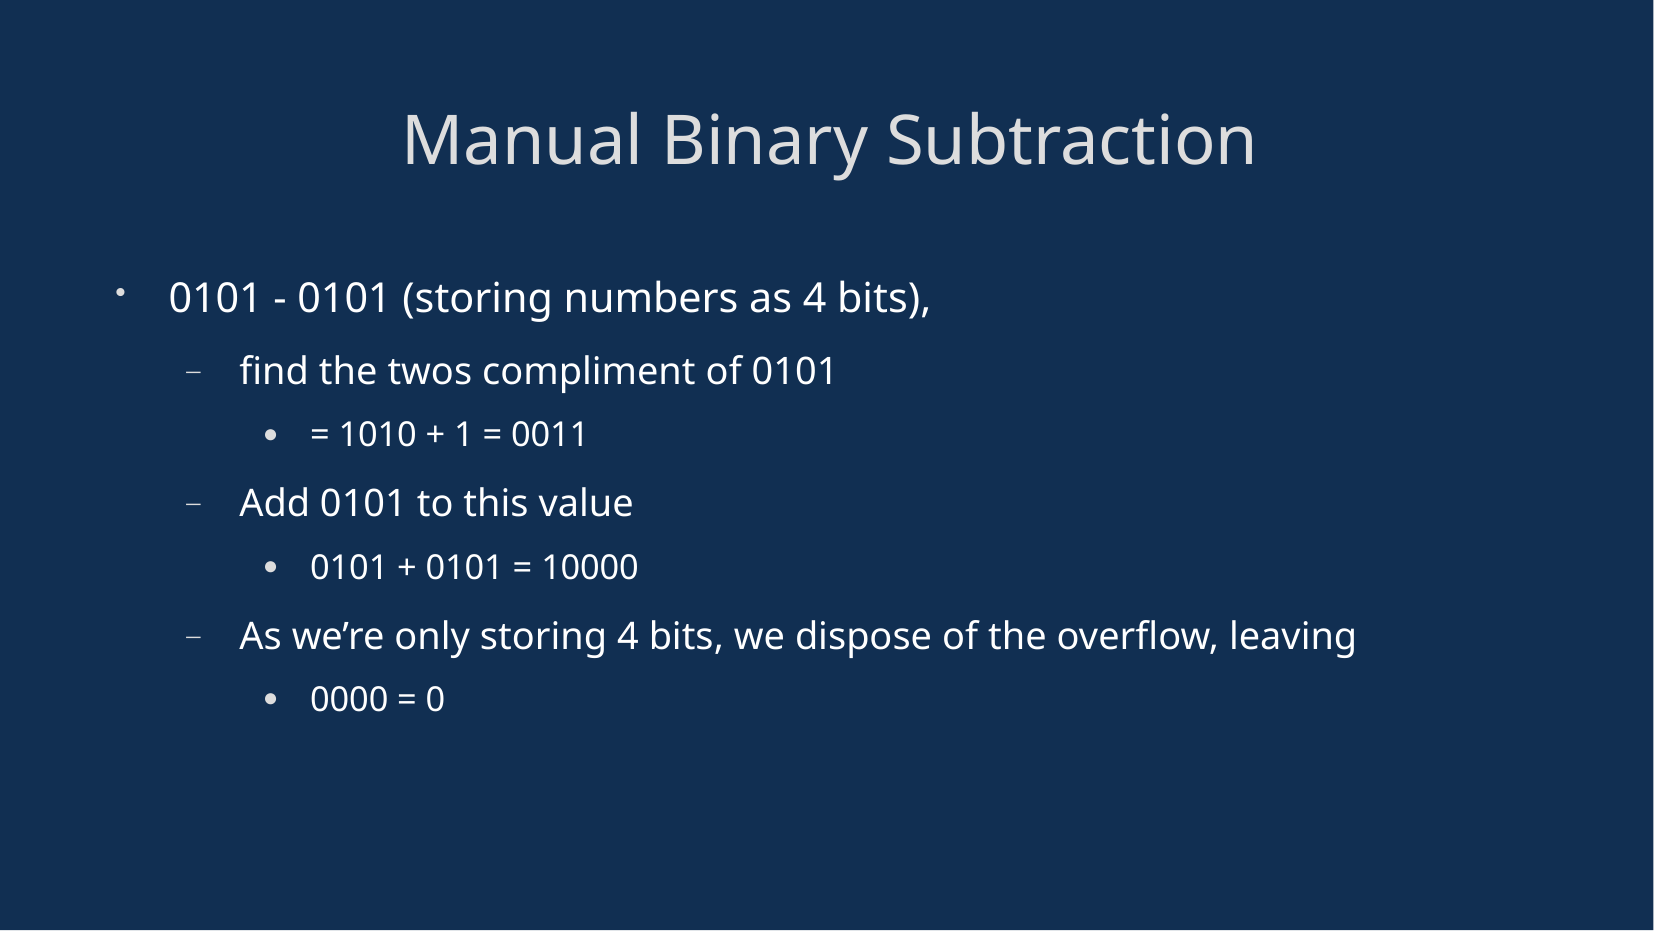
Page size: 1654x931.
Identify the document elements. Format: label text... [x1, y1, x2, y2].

title Manual Binary Subtraction [97, 56, 1563, 220]
list 0101 - 0101 (storing numbers as 4 bits), find the twos compliment of 0101 = 1010 + 1 = 0011 Add 0101 to this value 0101 + 0101 = 10000 As we’re only storing 4 bits, we dispose of the overflow, leaving 0000 = 0 [97, 268, 1563, 806]
